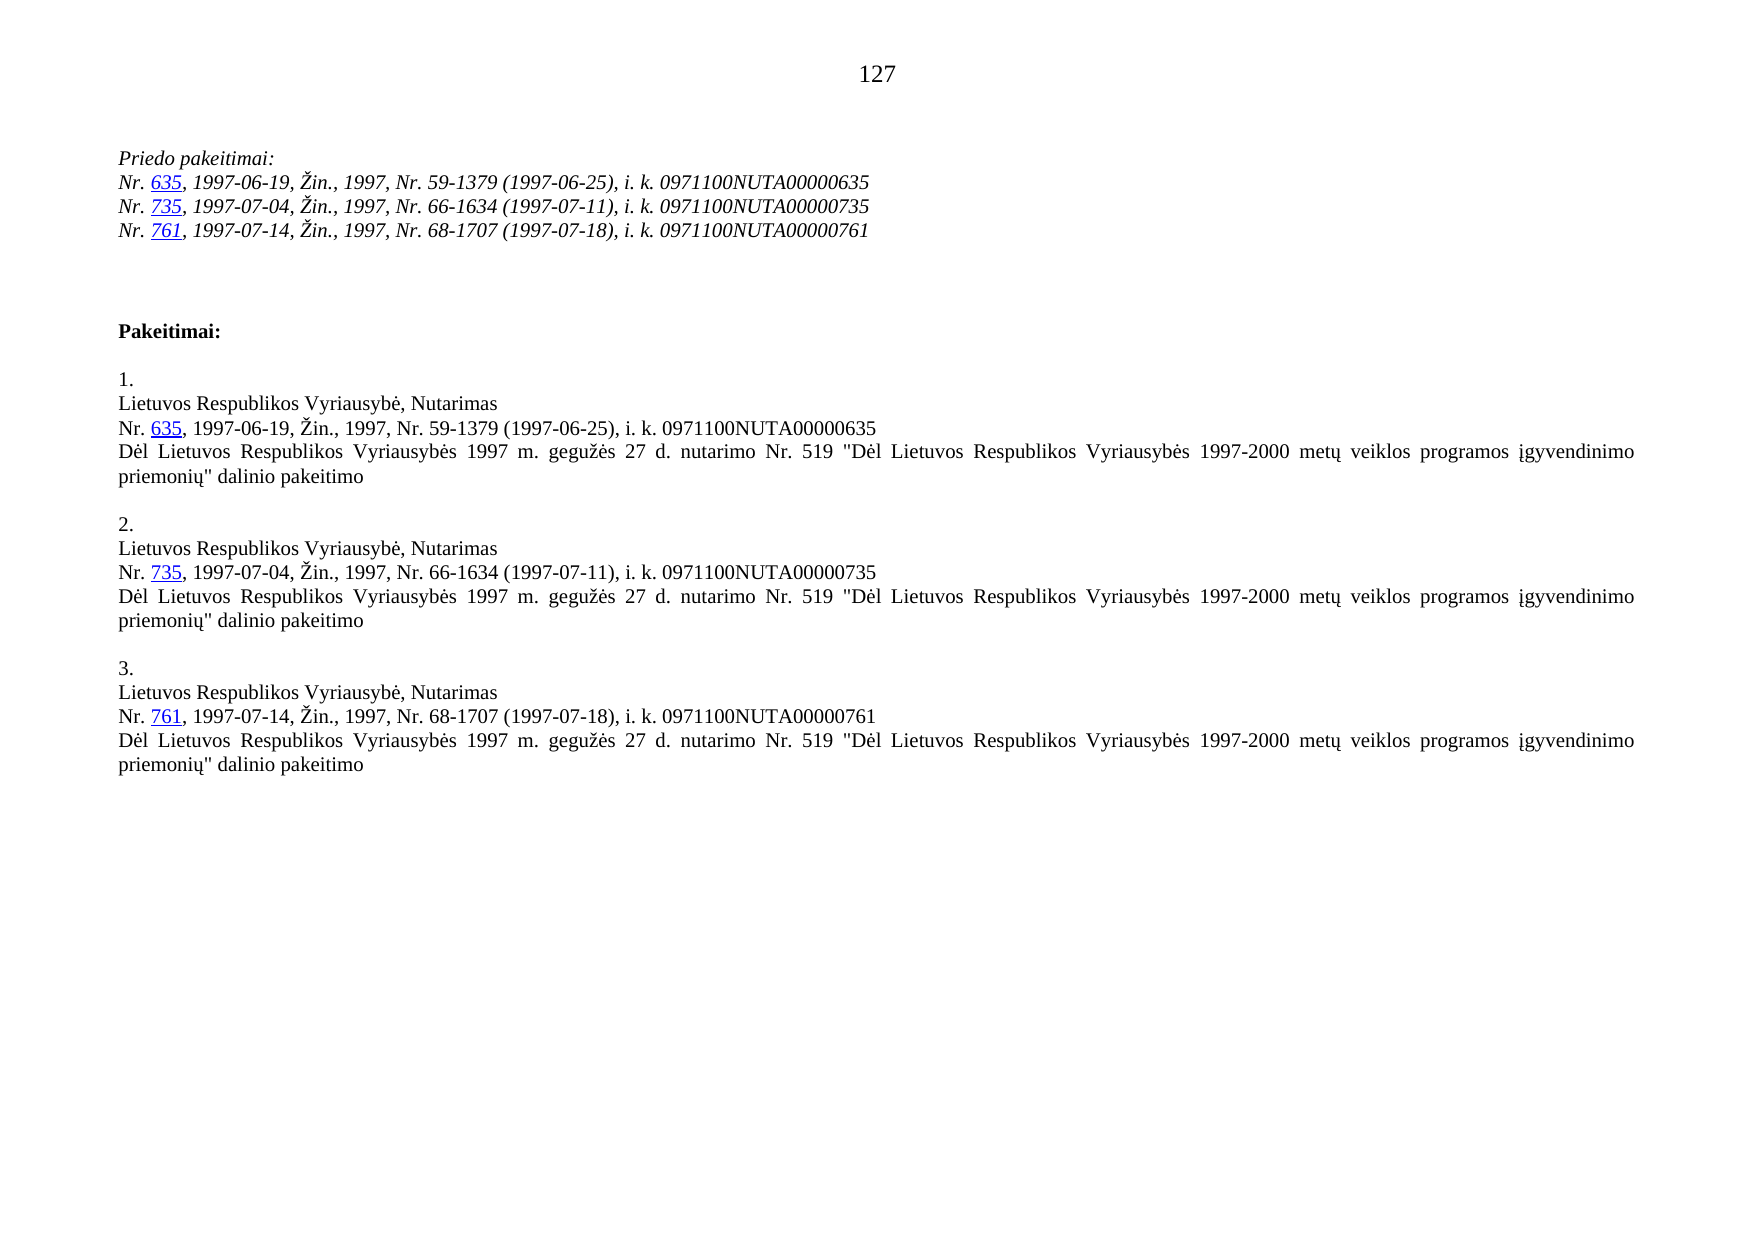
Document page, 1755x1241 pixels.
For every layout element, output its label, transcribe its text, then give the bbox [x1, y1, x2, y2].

text Dėl Lietuvos Respublikos Vyriausybės 1997 m. gegužės 27 d. nutarimo Nr. 519 "Dėl Lietuvos Respublikos Vyriausybės 1997-2000 metų veiklos programos įgyvendinimo priemonių" dalinio pakeitimo [118, 584, 1636, 632]
text 1. [118, 367, 1636, 391]
text Nr. 761, 1997-07-14, Žin., 1997, Nr. 68-1707 (1997-07-18), i. k. 0971100NUTA00000761 [118, 704, 1636, 728]
text 2. [118, 512, 1636, 536]
text Lietuvos Respublikos Vyriausybė, Nutarimas [118, 391, 1636, 415]
text Nr. 635, 1997-06-19, Žin., 1997, Nr. 59-1379 (1997-06-25), i. k. 0971100NUTA00000635 [118, 415, 1636, 439]
text 3. [118, 656, 1636, 680]
text Priedo pakeitimai: [118, 146, 1636, 170]
text Nr. 635, 1997-06-19, Žin., 1997, Nr. 59-1379 (1997-06-25), i. k. 0971100NUTA00000635 [118, 170, 1636, 194]
text Nr. 761, 1997-07-14, Žin., 1997, Nr. 68-1707 (1997-07-18), i. k. 0971100NUTA00000761 [118, 218, 1636, 242]
text Pakeitimai: [118, 319, 1636, 343]
text Lietuvos Respublikos Vyriausybė, Nutarimas [118, 536, 1636, 560]
text Nr. 735, 1997-07-04, Žin., 1997, Nr. 66-1634 (1997-07-11), i. k. 0971100NUTA00000735 [118, 560, 1636, 584]
text Dėl Lietuvos Respublikos Vyriausybės 1997 m. gegužės 27 d. nutarimo Nr. 519 "Dėl Lietuvos Respublikos Vyriausybės 1997-2000 metų veiklos programos įgyvendinimo priemonių" dalinio pakeitimo [118, 728, 1636, 776]
text Nr. 735, 1997-07-04, Žin., 1997, Nr. 66-1634 (1997-07-11), i. k. 0971100NUTA00000735 [118, 194, 1636, 218]
text Lietuvos Respublikos Vyriausybė, Nutarimas [118, 680, 1636, 704]
text Dėl Lietuvos Respublikos Vyriausybės 1997 m. gegužės 27 d. nutarimo Nr. 519 "Dėl Lietuvos Respublikos Vyriausybės 1997-2000 metų veiklos programos įgyvendinimo priemonių" dalinio pakeitimo [118, 439, 1636, 488]
